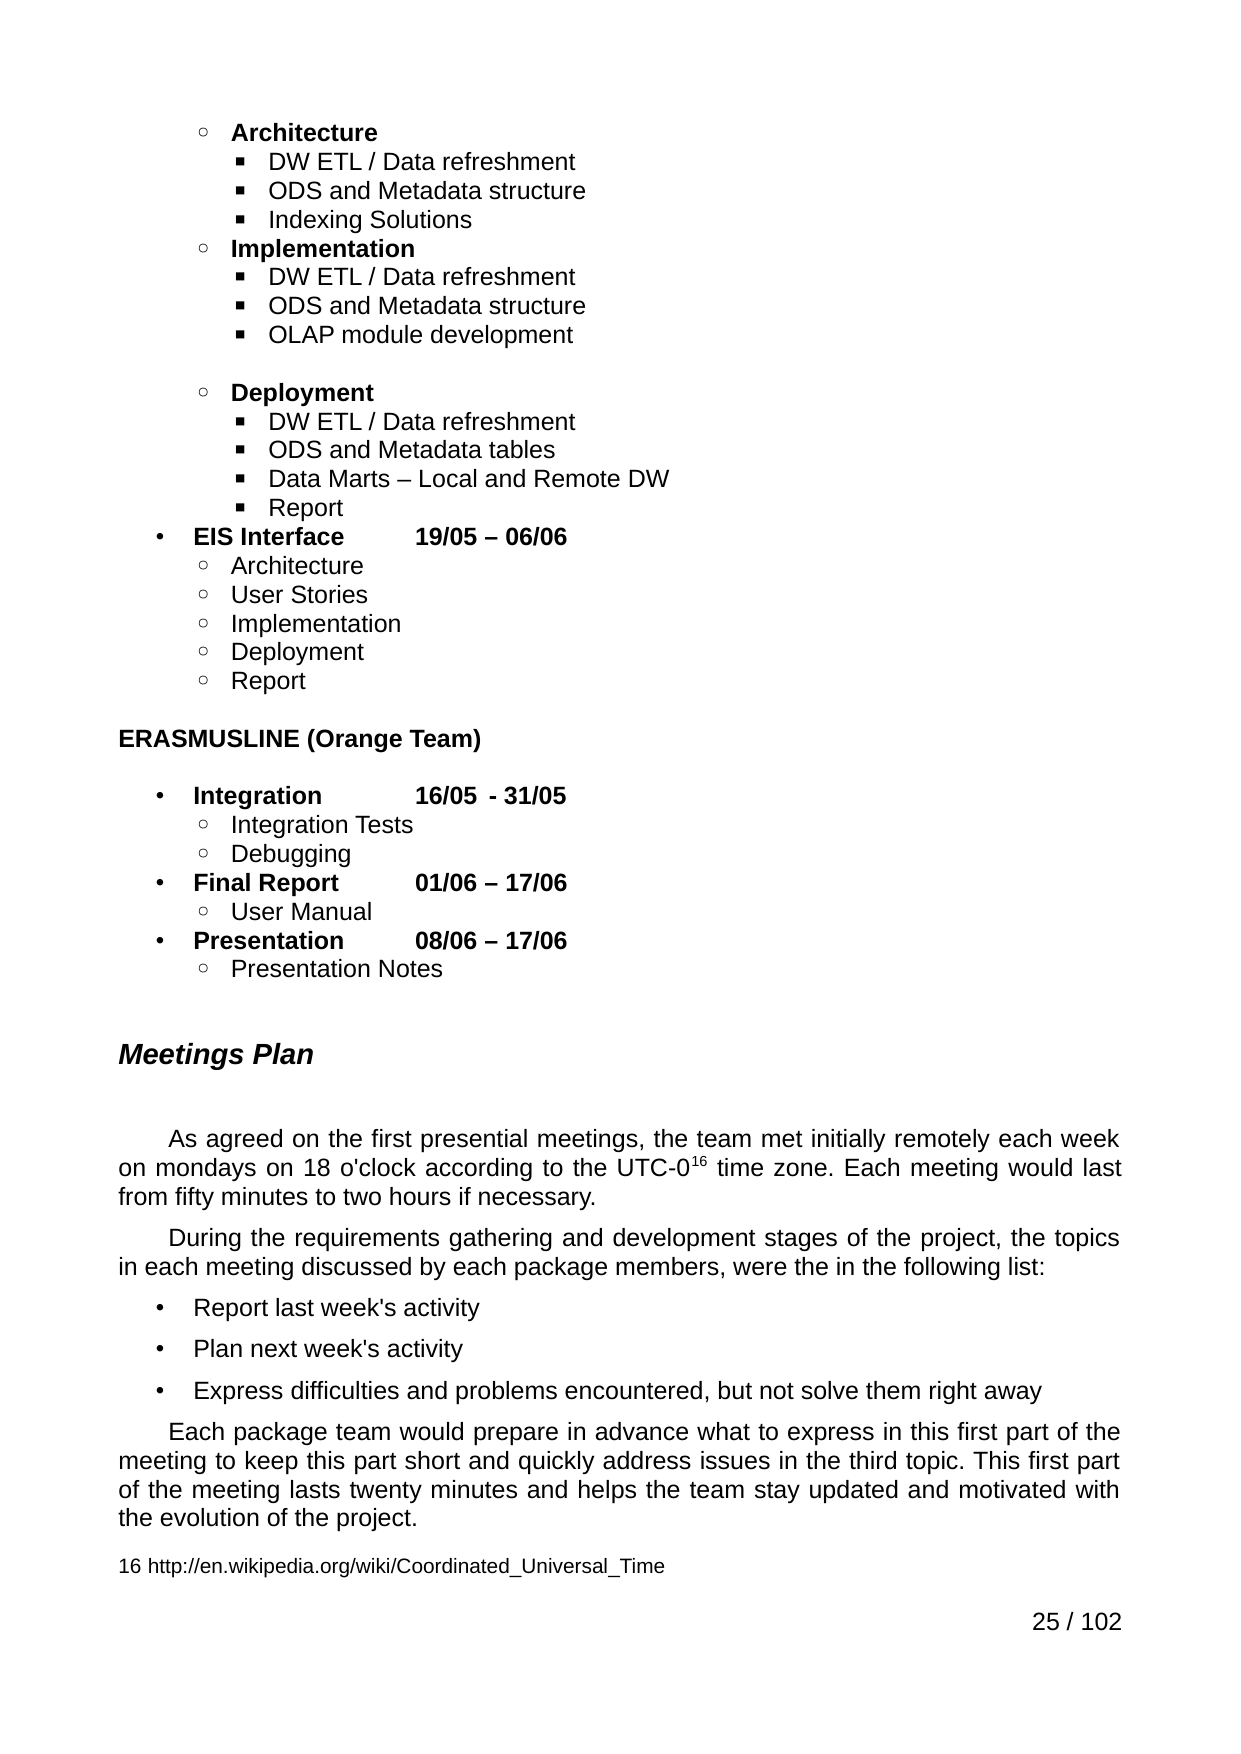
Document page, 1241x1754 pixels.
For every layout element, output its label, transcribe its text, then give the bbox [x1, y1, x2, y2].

text As agreed on the first presential meetings, the team met initially remotely each week on mondays on 18 o'clock according to the UTC-0 time zone. Each meeting would last from fifty minutes to two hours if necessary. [118, 1124, 1122, 1211]
list Presentation Notes [193, 954, 1122, 983]
list Plan next week's activity [156, 1334, 1122, 1363]
list DW ETL / Data refreshment [231, 407, 1122, 435]
list ODS and Metadata tables [231, 435, 1122, 464]
list Debugging [193, 839, 1122, 868]
list Presentation 08/06 – 17/06 [156, 926, 1122, 954]
list Report last week's activity [156, 1293, 1122, 1322]
list Implementation [193, 233, 1122, 262]
list Report [231, 493, 1122, 522]
list Deployment [193, 378, 1122, 407]
list Integration 16/05 - 31/05 [156, 781, 1122, 810]
list DW ETL / Data refreshment [231, 262, 1122, 291]
list OLAP module development [231, 320, 1122, 349]
list Integration Tests [193, 810, 1122, 839]
list Architecture [193, 551, 1122, 580]
text http://en.wikipedia.org/wiki/Coordinated_Universal_Time [118, 1554, 1122, 1578]
list ODS and Metadata structure [231, 291, 1122, 320]
list ODS and Metadata structure [231, 176, 1122, 205]
list Indexing Solutions [231, 205, 1122, 233]
list Report [193, 666, 1122, 695]
list Data Marts – Local and Remote DW [231, 464, 1122, 493]
list DW ETL / Data refreshment [231, 147, 1122, 176]
text ERASMUSLINE (Orange Team) [118, 724, 1122, 753]
text During the requirements gathering and development stages of the project, the topics in each meeting discussed by each package members, were the in the following list: [118, 1223, 1122, 1281]
subtitle Meetings Plan [118, 1037, 1122, 1071]
list Express difficulties and problems encountered, but not solve them right away [156, 1376, 1122, 1405]
list EIS Interface 19/05 – 06/06 [156, 522, 1122, 551]
list User Manual [193, 897, 1122, 926]
text Each package team would prepare in advance what to express in this first part of the meeting to keep this part short and quickly address issues in the third topic. This first part of the meeting lasts twenty minutes and helps the team stay updated and motivated with the evolution of the project. [118, 1417, 1122, 1532]
list Implementation [193, 608, 1122, 637]
list Final Report 01/06 – 17/06 [156, 868, 1122, 897]
list Deployment [193, 637, 1122, 666]
list User Stories [193, 580, 1122, 608]
list Architecture [193, 118, 1122, 147]
